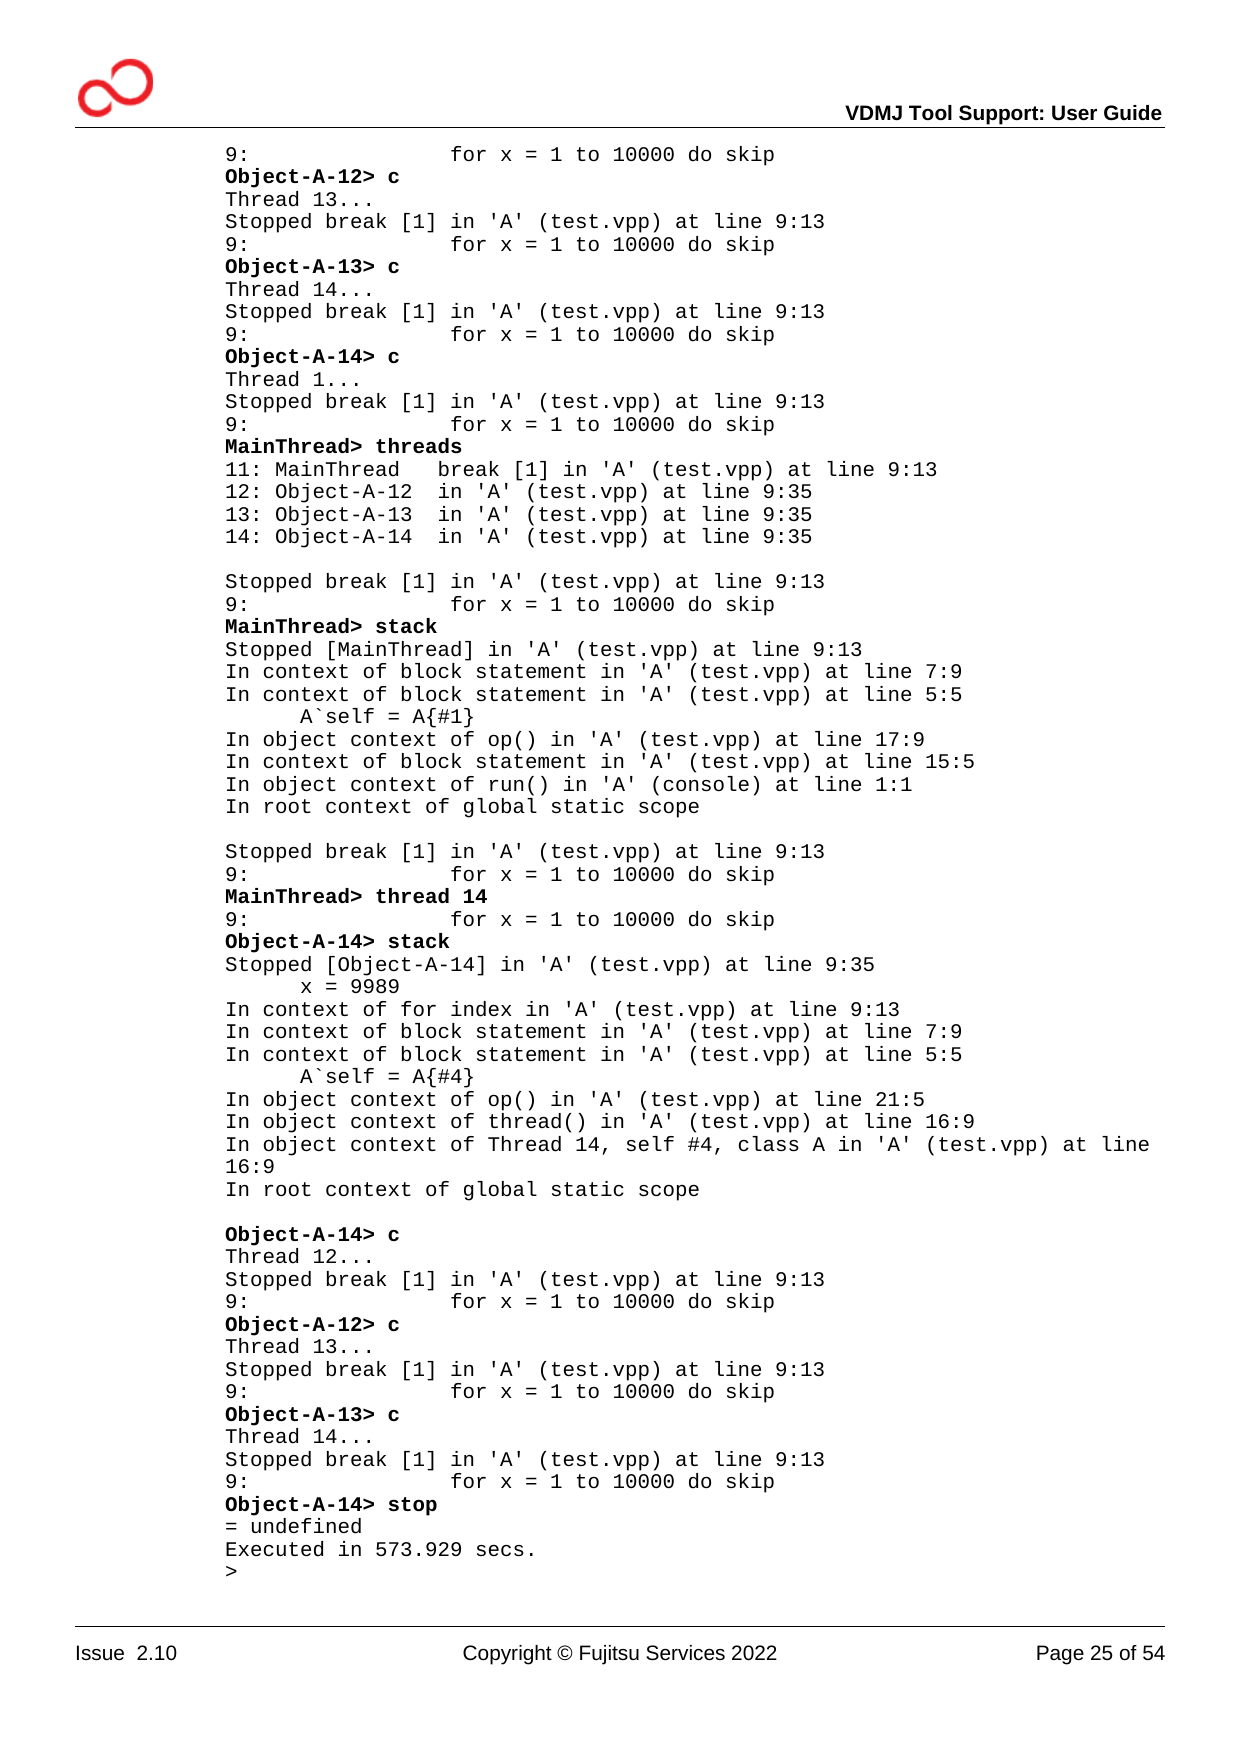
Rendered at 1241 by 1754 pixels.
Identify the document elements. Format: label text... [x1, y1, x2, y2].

text 12: Object-A-12 in 'A' (test.vpp) at line 9:35 [225, 481, 1165, 503]
text > [225, 1561, 1165, 1583]
text Object-A-13> c [225, 256, 1165, 278]
text 9: for x = 1 to 10000 do skip [225, 593, 1165, 616]
picture [78, 52, 153, 127]
text 14: Object-A-14 in 'A' (test.vpp) at line 9:35 [225, 526, 1165, 548]
text Object-A-14> c [225, 1223, 1165, 1246]
text In context of block statement in 'A' (test.vpp) at line 5:5 [225, 683, 1165, 706]
text In object context of thread() in 'A' (test.vpp) at line 16:9 [225, 1111, 1165, 1133]
text Stopped break [1] in 'A' (test.vpp) at line 9:13 [225, 1448, 1165, 1471]
text In object context of op() in 'A' (test.vpp) at line 21:5 [225, 1088, 1165, 1111]
text Stopped break [1] in 'A' (test.vpp) at line 9:13 [225, 571, 1165, 593]
text 9: for x = 1 to 10000 do skip [225, 863, 1165, 886]
text MainThread> stack [225, 616, 1165, 638]
text Thread 13... [225, 188, 1165, 211]
text Object-A-14> stack [225, 931, 1165, 953]
text Thread 14... [225, 278, 1165, 301]
text 9: for x = 1 to 10000 do skip [225, 323, 1165, 346]
text = undefined [225, 1516, 1165, 1538]
text Object-A-14> stop [225, 1493, 1165, 1516]
text Thread 12... [225, 1246, 1165, 1268]
text 9: for x = 1 to 10000 do skip [225, 1291, 1165, 1313]
text A`self = A{#4} [225, 1066, 1165, 1088]
text Executed in 573.929 secs. [225, 1538, 1165, 1561]
text 9: for x = 1 to 10000 do skip [225, 908, 1165, 931]
text Object-A-12> c [225, 166, 1165, 188]
text 11: MainThread break [1] in 'A' (test.vpp) at line 9:13 [225, 458, 1165, 481]
text 9: for x = 1 to 10000 do skip [225, 143, 1165, 166]
text Stopped break [1] in 'A' (test.vpp) at line 9:13 [225, 301, 1165, 323]
text In root context of global static scope [225, 796, 1165, 818]
text In context of block statement in 'A' (test.vpp) at line 15:5 [225, 751, 1165, 773]
text In context of block statement in 'A' (test.vpp) at line 7:9 [225, 661, 1165, 683]
text Stopped break [1] in 'A' (test.vpp) at line 9:13 [225, 1268, 1165, 1291]
text Stopped break [1] in 'A' (test.vpp) at line 9:13 [225, 211, 1165, 233]
text A`self = A{#1} [225, 706, 1165, 728]
text 9: for x = 1 to 10000 do skip [225, 413, 1165, 436]
text Stopped [Object-A-14] in 'A' (test.vpp) at line 9:35 [225, 953, 1165, 976]
text In object context of Thread 14, self #4, class A in 'A' (test.vpp) at line 16:9 [225, 1133, 1165, 1178]
text In root context of global static scope [225, 1178, 1165, 1201]
text 9: for x = 1 to 10000 do skip [225, 233, 1165, 256]
text 13: Object-A-13 in 'A' (test.vpp) at line 9:35 [225, 503, 1165, 526]
text 9: for x = 1 to 10000 do skip [225, 1381, 1165, 1403]
text In context of block statement in 'A' (test.vpp) at line 7:9 [225, 1021, 1165, 1043]
text Stopped break [1] in 'A' (test.vpp) at line 9:13 [225, 1358, 1165, 1381]
text Object-A-12> c [225, 1313, 1165, 1336]
text MainThread> thread 14 [225, 886, 1165, 908]
text In object context of run() in 'A' (console) at line 1:1 [225, 773, 1165, 796]
text Object-A-13> c [225, 1403, 1165, 1426]
text Object-A-14> c [225, 346, 1165, 368]
text In context of for index in 'A' (test.vpp) at line 9:13 [225, 998, 1165, 1021]
text Stopped break [1] in 'A' (test.vpp) at line 9:13 [225, 841, 1165, 863]
text In context of block statement in 'A' (test.vpp) at line 5:5 [225, 1043, 1165, 1066]
text x = 9989 [225, 976, 1165, 998]
text Thread 1... [225, 368, 1165, 391]
text 9: for x = 1 to 10000 do skip [225, 1471, 1165, 1493]
text Stopped break [1] in 'A' (test.vpp) at line 9:13 [225, 391, 1165, 413]
text Thread 14... [225, 1426, 1165, 1448]
text Thread 13... [225, 1336, 1165, 1358]
text Stopped [MainThread] in 'A' (test.vpp) at line 9:13 [225, 638, 1165, 661]
text In object context of op() in 'A' (test.vpp) at line 17:9 [225, 728, 1165, 751]
text MainThread> threads [225, 436, 1165, 458]
